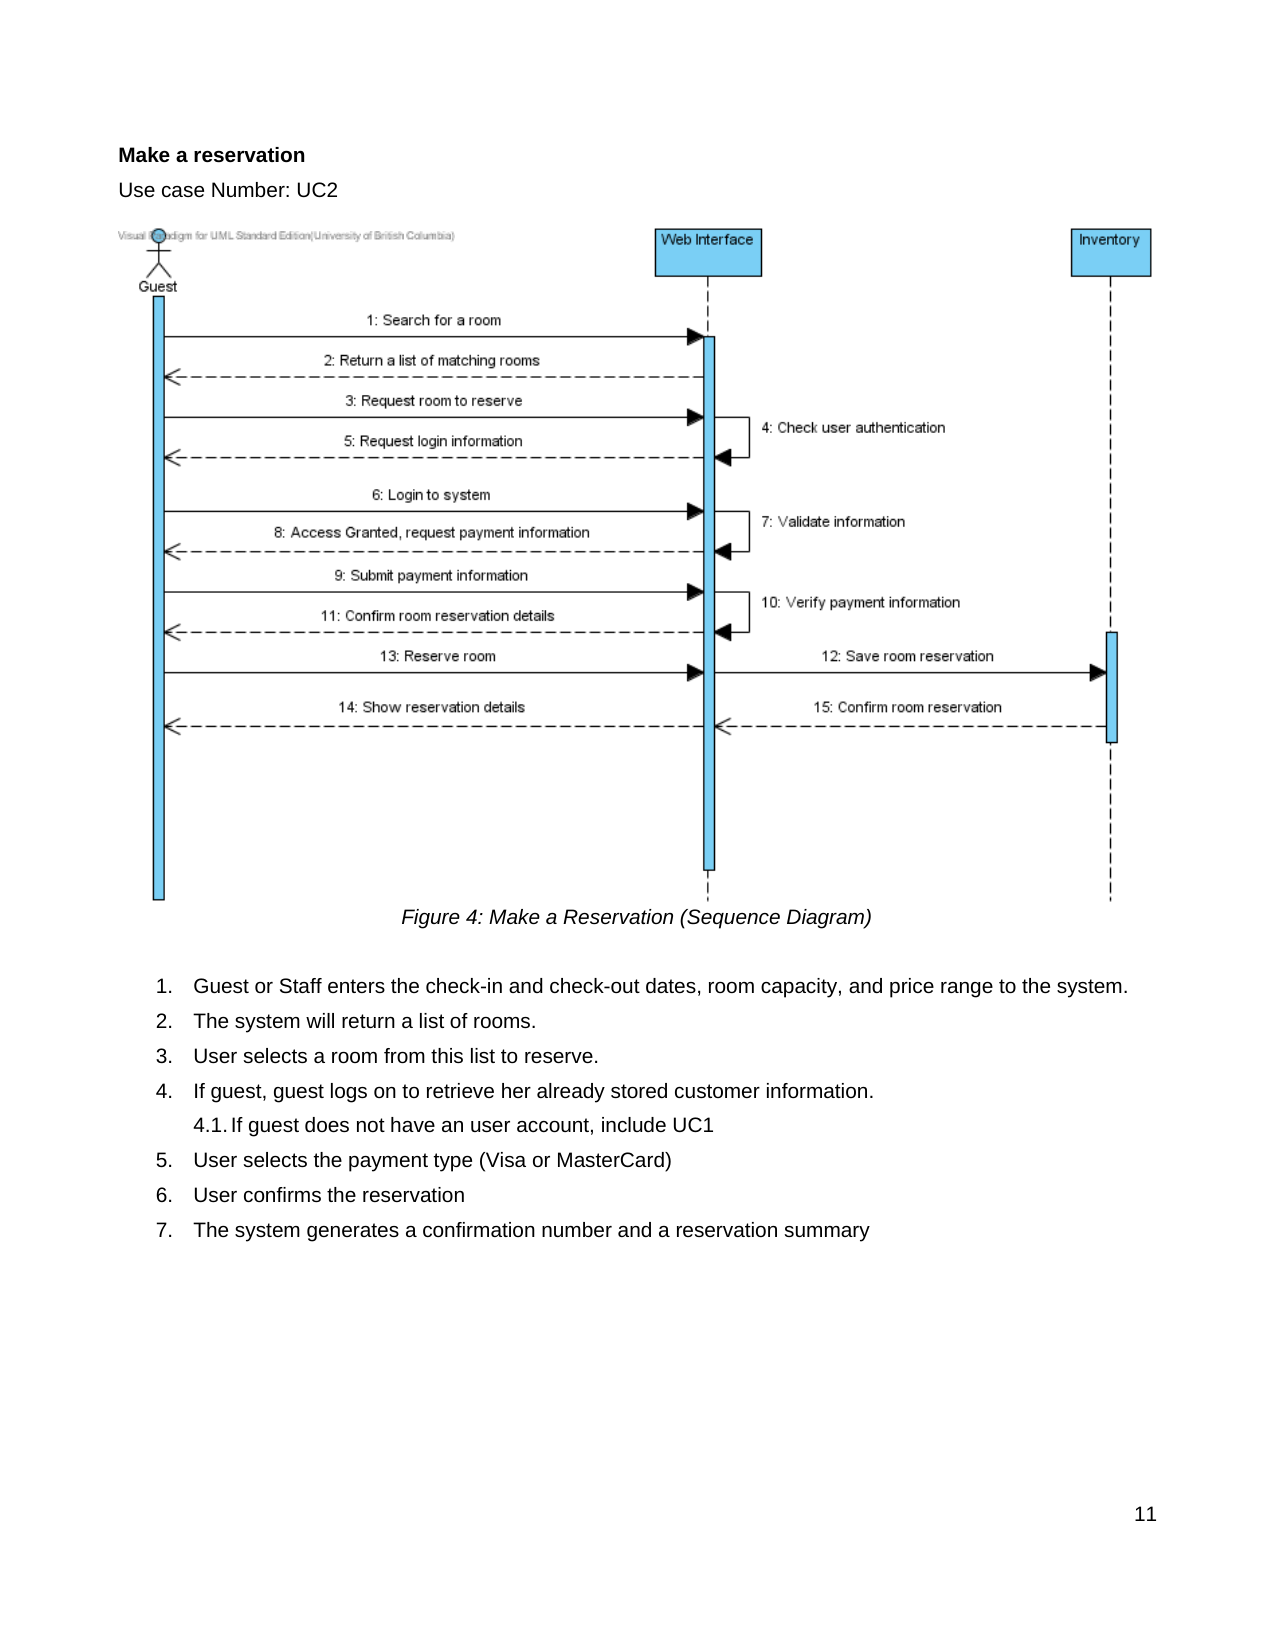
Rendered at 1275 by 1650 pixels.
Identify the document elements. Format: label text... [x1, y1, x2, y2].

list User confirms the reservation [156, 1184, 1157, 1207]
list User selects the payment type (Visa or MasterCard) [156, 1149, 1157, 1172]
list The system generates a confirmation number and a reservation summary [156, 1218, 1157, 1242]
list If guest does not have an user account, include UC1 [193, 1114, 1157, 1137]
list User selects a room from this list to reserve. [156, 1044, 1157, 1068]
text Use case Number: UC2 [118, 179, 1157, 202]
subtitle Make a reservation [118, 143, 1157, 166]
text Figure 4: Make a Reservation (Sequence Diagram) [118, 906, 1157, 928]
list If guest, guest logs on to retrieve her already stored customer information. [156, 1079, 1157, 1102]
list The system will return a list of rooms. [156, 1010, 1157, 1033]
picture [118, 226, 1157, 906]
list Guest or Staff enters the check-in and check-out dates, room capacity, and price range to the system. [156, 975, 1157, 998]
